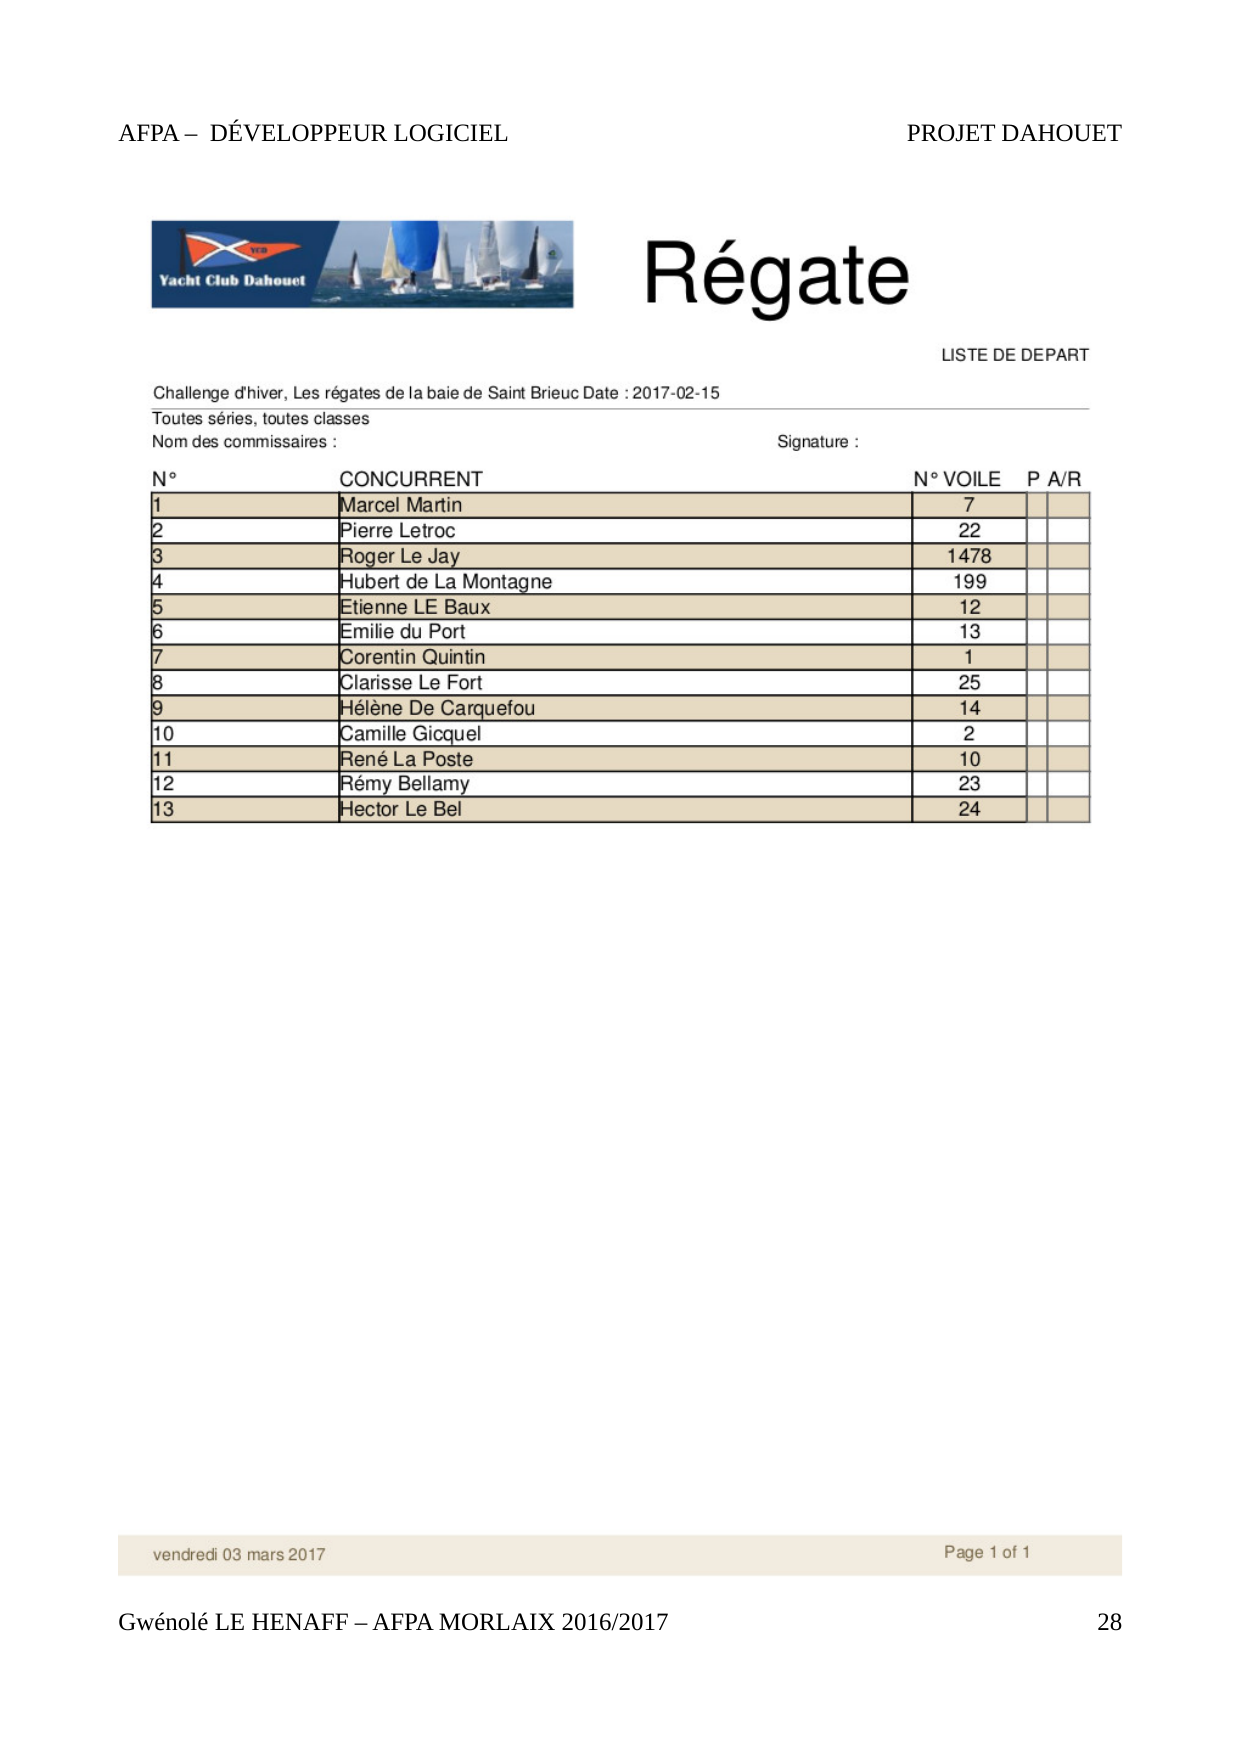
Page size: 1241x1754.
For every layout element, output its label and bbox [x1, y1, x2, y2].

picture [118, 187, 1123, 1609]
